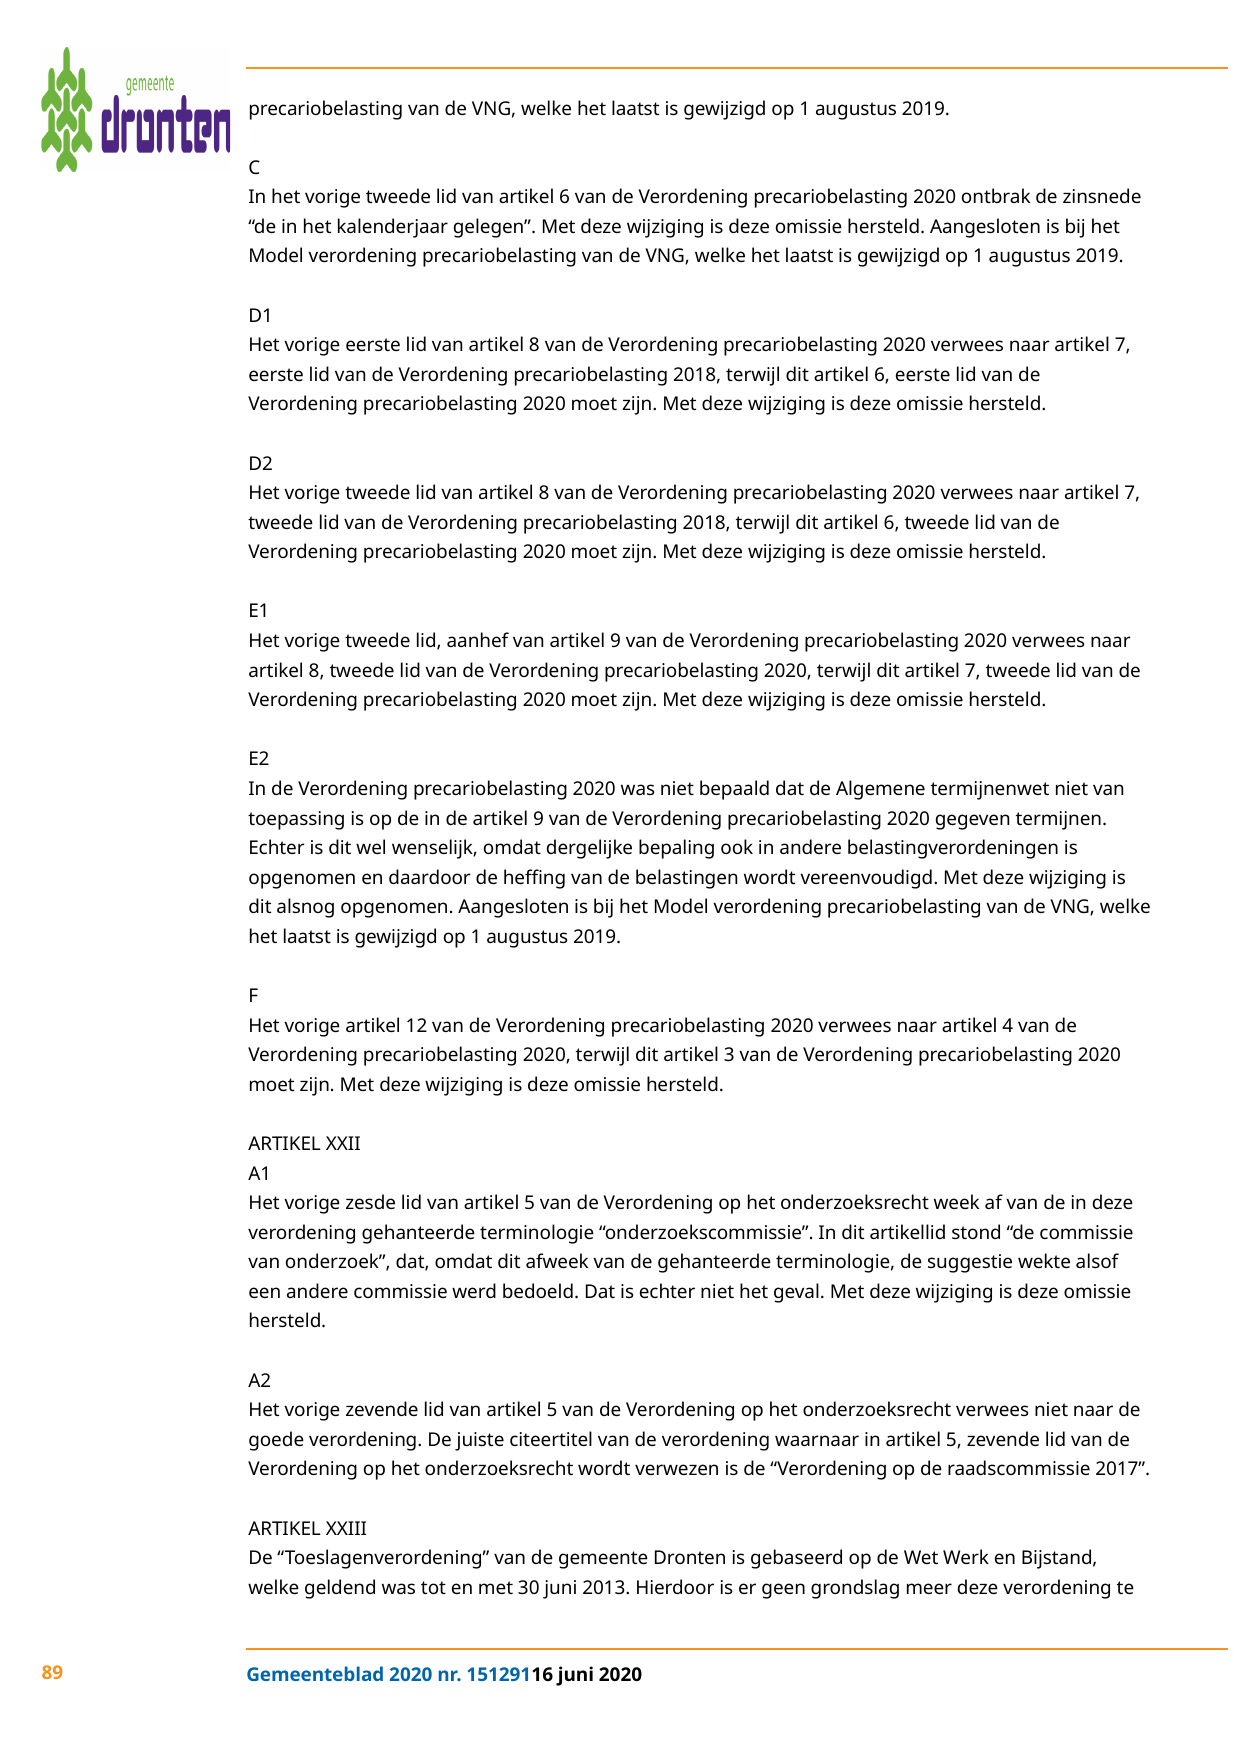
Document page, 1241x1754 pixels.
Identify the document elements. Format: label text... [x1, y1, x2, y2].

text precariobelasting van de VNG, welke het laatst is gewijzigd op 1 augustus 2019. [248, 95, 1152, 121]
text Het vorige eerste lid van artikel 8 van de Verordening precariobelasting 2020 verwees naar artikel 7, eerste lid van de Verordening precariobelasting 2018, terwijl dit artikel 6, eerste lid van de Verordening precariobelasting 2020 moet zijn. Met deze wijziging is deze omissie hersteld. [248, 331, 1152, 416]
text E2 [248, 746, 1152, 771]
picture [41, 47, 231, 172]
text Het vorige tweede lid van artikel 8 van de Verordening precariobelasting 2020 verwees naar artikel 7, tweede lid van de Verordening precariobelasting 2018, terwijl dit artikel 6, tweede lid van de Verordening precariobelasting 2020 moet zijn. Met deze wijziging is deze omissie hersteld. [248, 479, 1152, 564]
text F [248, 982, 1152, 1008]
text Het vorige tweede lid, aanhef van artikel 9 van de Verordening precariobelasting 2020 verwees naar artikel 8, tweede lid van de Verordening precariobelasting 2020, terwijl dit artikel 7, tweede lid van de Verordening precariobelasting 2020 moet zijn. Met deze wijziging is deze omissie hersteld. [248, 627, 1152, 712]
text In de Verordening precariobelasting 2020 was niet bepaald dat de Algemene termijnenwet niet van toepassing is op de in de artikel 9 van de Verordening precariobelasting 2020 gegeven termijnen. Echter is dit wel wenselijk, omdat dergelijke bepaling ook in andere belastingverordeningen is opgenomen en daardoor de heffing van de belastingen wordt vereenvoudigd. Met deze wijziging is dit alsnog opgenomen. Aangesloten is bij het Model verordening precariobelasting van de VNG, welke het laatst is gewijzigd op 1 augustus 2019. [248, 775, 1152, 949]
text Het vorige artikel 12 van de Verordening precariobelasting 2020 verwees naar artikel 4 van de Verordening precariobelasting 2020, terwijl dit artikel 3 van de Verordening precariobelasting 2020 moet zijn. Met deze wijziging is deze omissie hersteld. [248, 1012, 1152, 1097]
text ARTIKEL XXII [248, 1130, 1152, 1156]
text De “Toeslagenverordening” van de gemeente Dronten is gebaseerd op de Wet Werk en Bijstand, welke geldend was tot en met 30 juni 2013. Hierdoor is er geen grondslag meer deze verordening te [248, 1544, 1152, 1600]
text D2 [248, 450, 1152, 476]
text ARTIKEL XXIII [248, 1515, 1152, 1541]
text E1 [248, 598, 1152, 623]
text A1 [248, 1160, 1152, 1186]
text A2 [248, 1367, 1152, 1393]
text D1 [248, 302, 1152, 328]
text Het vorige zesde lid van artikel 5 van de Verordening op het onderzoeksrecht week af van de in deze verordening gehanteerde terminologie “onderzoekscommissie”. In dit artikellid stond “de commissie van onderzoek”, dat, omdat dit afweek van de gehanteerde terminologie, de suggestie wekte alsof een andere commissie werd bedoeld. Dat is echter niet het geval. Met deze wijziging is deze omissie hersteld. [248, 1189, 1152, 1333]
text Het vorige zevende lid van artikel 5 van de Verordening op het onderzoeksrecht verwees niet naar de goede verordening. De juiste citeertitel van de verordening waarnaar in artikel 5, zevende lid van de Verordening op het onderzoeksrecht wordt verwezen is de “Verordening op de raadscommissie 2017”. [248, 1396, 1152, 1481]
text In het vorige tweede lid van artikel 6 van de Verordening precariobelasting 2020 ontbrak de zinsnede “de in het kalenderjaar gelegen”. Met deze wijziging is deze omissie hersteld. Aangesloten is bij het Model verordening precariobelasting van de VNG, welke het laatst is gewijzigd op 1 augustus 2019. [248, 183, 1152, 268]
text C [248, 154, 1152, 180]
